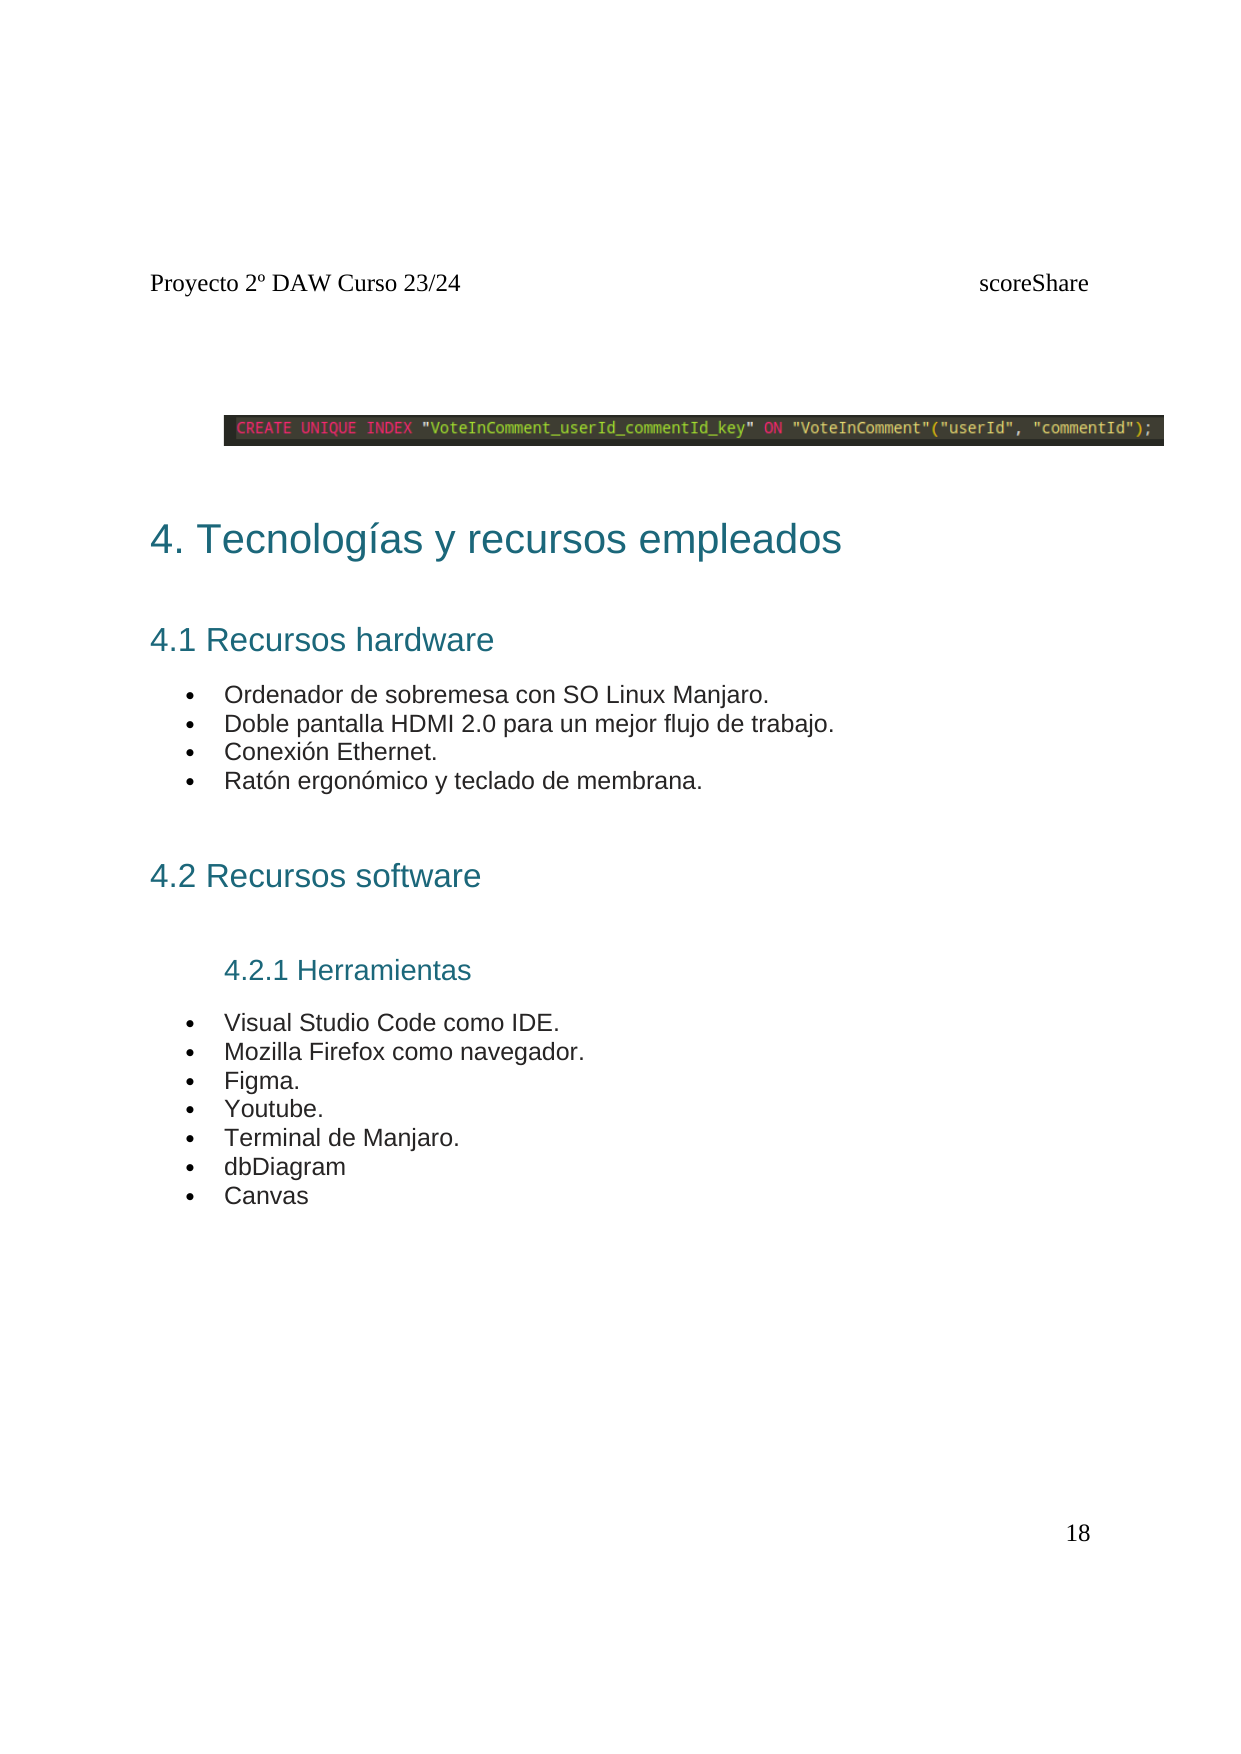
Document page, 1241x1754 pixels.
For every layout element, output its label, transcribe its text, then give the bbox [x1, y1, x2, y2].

text 4.1 Recursos hardware [150, 621, 1090, 659]
list dbDiagram [186, 1152, 1090, 1181]
list Visual Studio Code como IDE. [186, 1008, 1090, 1037]
list Canvas [186, 1181, 1090, 1209]
list Youtube. [186, 1094, 1090, 1123]
list Mozilla Firefox como navegador. [186, 1037, 1090, 1066]
list Ratón ergonómico y teclado de membrana. [186, 766, 1090, 795]
text 4.2 Recursos software [150, 856, 1090, 895]
text 4.2.1 Herramientas [150, 949, 1090, 987]
list Figma. [186, 1066, 1090, 1094]
picture [223, 415, 1164, 446]
list Terminal de Manjaro. [186, 1123, 1090, 1152]
list Ordenador de sobremesa con SO Linux Manjaro. [186, 680, 1090, 708]
list Conexión Ethernet. [186, 737, 1090, 766]
list Doble pantalla HDMI 2.0 para un mejor flujo de trabajo. [186, 708, 1090, 737]
text 4. Tecnologías y recursos empleados [150, 514, 1090, 562]
